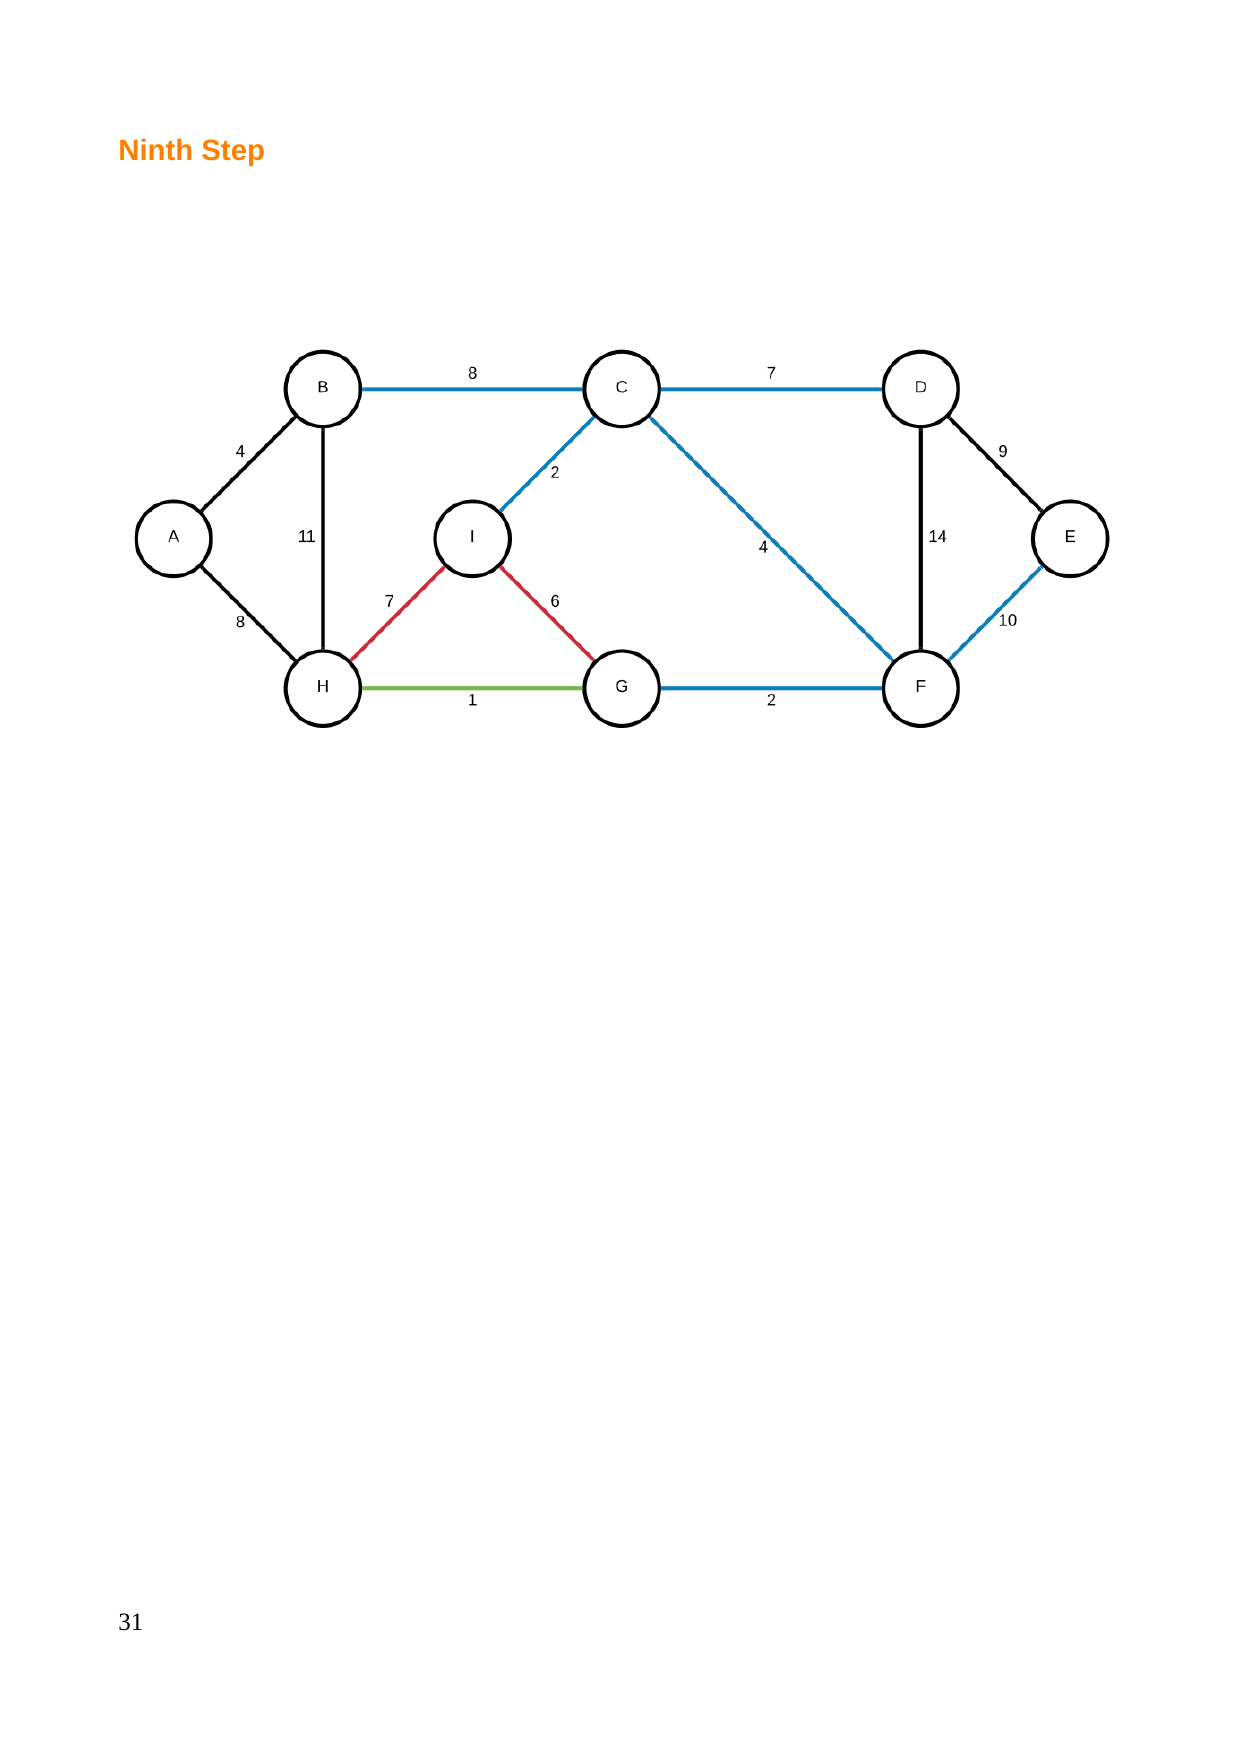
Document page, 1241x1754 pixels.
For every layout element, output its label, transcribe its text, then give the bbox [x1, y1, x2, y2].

picture [118, 183, 1123, 894]
subtitle Ninth Step [118, 133, 1122, 166]
